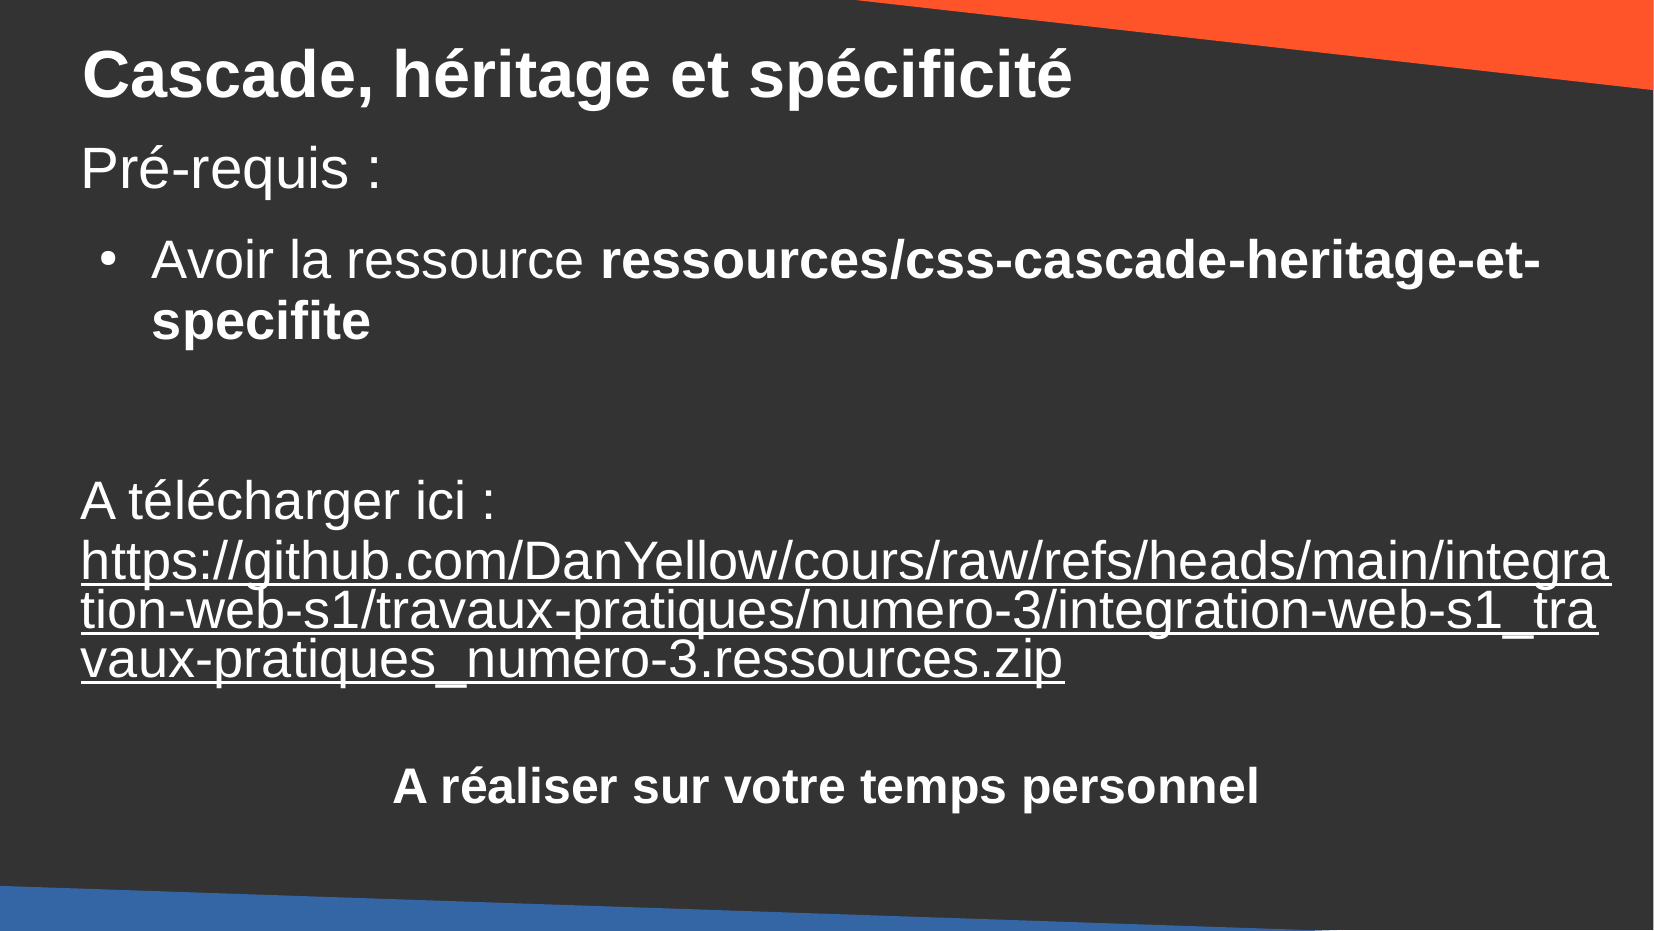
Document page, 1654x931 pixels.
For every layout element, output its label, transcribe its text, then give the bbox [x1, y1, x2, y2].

text_box [0, 885, 1337, 931]
title A réaliser sur votre temps personnel [61, 758, 1592, 875]
text_box [855, 0, 1654, 91]
list Pré-requis : Avoir la ressource ressources/css-cascade-heritage-et-specifite A télécharger ici : https://github.com/DanYellow/cours/raw/refs/heads/main/integration-web-s1/travaux-pratiques/numero-3/integration-web-s1_travaux-pratiques_numero-3.ressources.zip [80, 135, 1620, 721]
title Cascade, héritage et spécificité [82, 37, 1571, 114]
